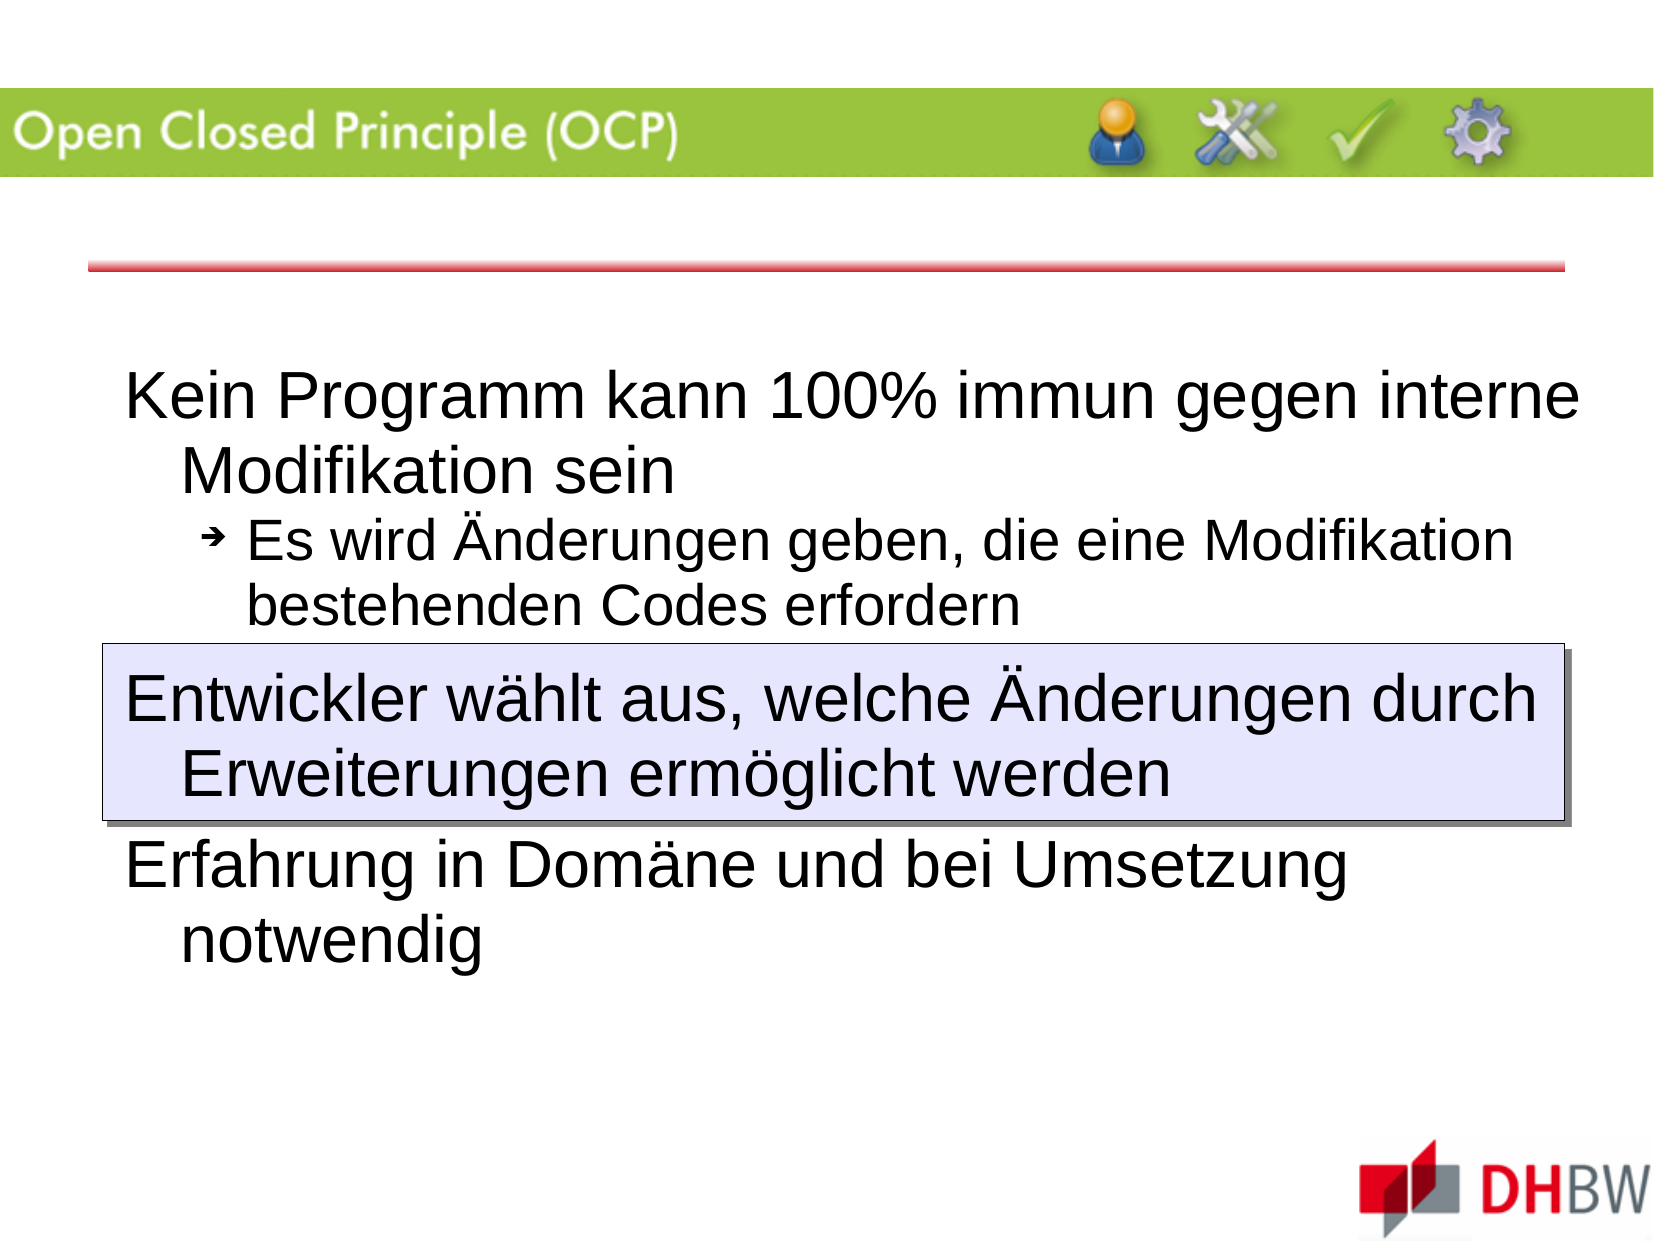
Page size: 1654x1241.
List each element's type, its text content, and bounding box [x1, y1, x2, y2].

list Kein Programm kann 100% immun gegen interne Modifikation sein Es wird Änderungen geben, die eine Modifikation bestehenden Codes erfordern Entwickler wählt aus, welche Änderungen durch Erweiterungen ermöglicht werden Erfahrung in Domäne und bei Umsetzung notwendig [124, 358, 1612, 1164]
picture [0, 88, 1654, 177]
picture [1358, 1137, 1652, 1241]
text_box [102, 643, 124, 821]
